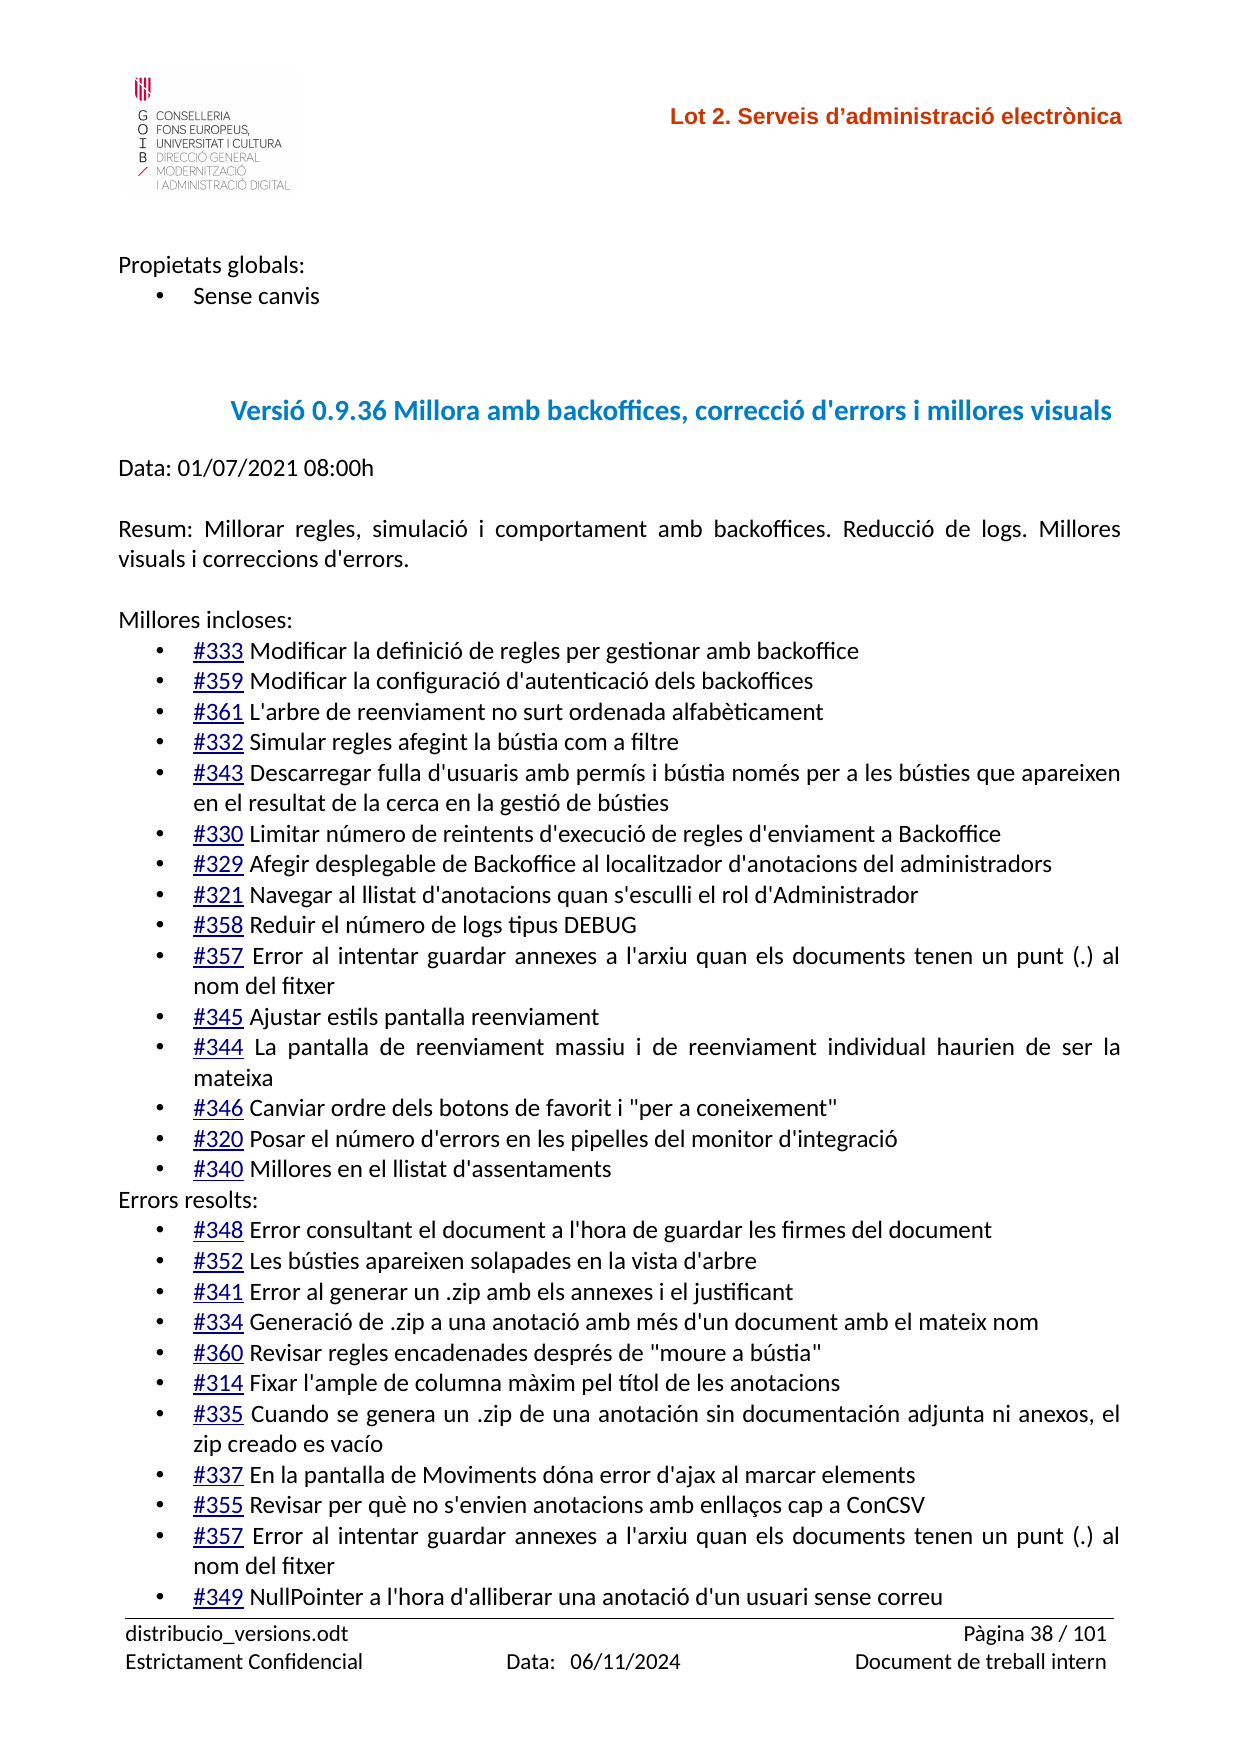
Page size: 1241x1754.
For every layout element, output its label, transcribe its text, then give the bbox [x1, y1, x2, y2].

text Resum: Millorar regles, simulació i comportament amb backoffices. Reducció de logs. Millores visuals i correccions d'errors. [118, 513, 1122, 574]
list #344 La pantalla de reenviament massiu i de reenviament individual haurien de ser la mateixa [156, 1032, 1122, 1093]
list #357 Error al intentar guardar annexes a l'arxiu quan els documents tenen un punt (.) al nom del fitxer [156, 940, 1122, 1001]
list #343 Descarregar fulla d'usuaris amb permís i bústia només per a les bústies que apareixen en el resultat de la cerca en la gestió de bústies [156, 757, 1122, 818]
list #349 NullPointer a l'hora d'alliberar una anotació d'un usuari sense correu [156, 1581, 1122, 1611]
text Millores incloses: [118, 604, 1122, 635]
list #332 Simular regles afegint la bústia com a filtre [156, 726, 1122, 757]
list #329 Afegir desplegable de Backoffice al localitzador d'anotacions del administradors [156, 848, 1122, 879]
list #337 En la pantalla de Moviments dóna error d'ajax al marcar elements [156, 1459, 1122, 1489]
list #340 Millores en el llistat d'assentaments [156, 1154, 1122, 1184]
list #335 Cuando se genera un .zip de una anotación sin documentación adjunta ni anexos, el zip creado es vacío [156, 1398, 1122, 1459]
subtitle Versió 0.9.36 Millora amb backoffices, correcció d'errors i millores visuals [153, 392, 1122, 428]
list #358 Reduir el número de logs tipus DEBUG [156, 909, 1122, 940]
list #341 Error al generar un .zip amb els annexes i el justificant [156, 1276, 1122, 1306]
list #345 Ajustar estils pantalla reenviament [156, 1001, 1122, 1032]
text Data: 01/07/2021 08:00h [118, 452, 1122, 482]
list Sense canvis [156, 280, 1122, 311]
list #321 Navegar al llistat d'anotacions quan s'esculli el rol d'Administrador [156, 879, 1122, 909]
list #359 Modificar la configuració d'autenticació dels backoffices [156, 665, 1122, 696]
list #360 Revisar regles encadenades després de "moure a bústia" [156, 1337, 1122, 1367]
picture [126, 70, 299, 197]
list #357 Error al intentar guardar annexes a l'arxiu quan els documents tenen un punt (.) al nom del fitxer [156, 1520, 1122, 1581]
list #320 Posar el número d'errors en les pipelles del monitor d'integració [156, 1123, 1122, 1154]
list #333 Modificar la definició de regles per gestionar amb backoffice [156, 635, 1122, 665]
list #355 Revisar per què no s'envien anotacions amb enllaços cap a ConCSV [156, 1489, 1122, 1520]
list #334 Generació de .zip a una anotació amb més d'un document amb el mateix nom [156, 1306, 1122, 1337]
text Errors resolts: [118, 1184, 1122, 1215]
list #352 Les bústies apareixen solapades en la vista d'arbre [156, 1245, 1122, 1276]
text Propietats globals: [118, 250, 1122, 280]
list #361 L'arbre de reenviament no surt ordenada alfabèticament [156, 696, 1122, 726]
list #330 Limitar número de reintents d'execució de regles d'enviament a Backoffice [156, 818, 1122, 848]
list #348 Error consultant el document a l'hora de guardar les firmes del document [156, 1215, 1122, 1245]
list #346 Canviar ordre dels botons de favorit i "per a coneixement" [156, 1093, 1122, 1123]
list #314 Fixar l'ample de columna màxim pel títol de les anotacions [156, 1367, 1122, 1398]
